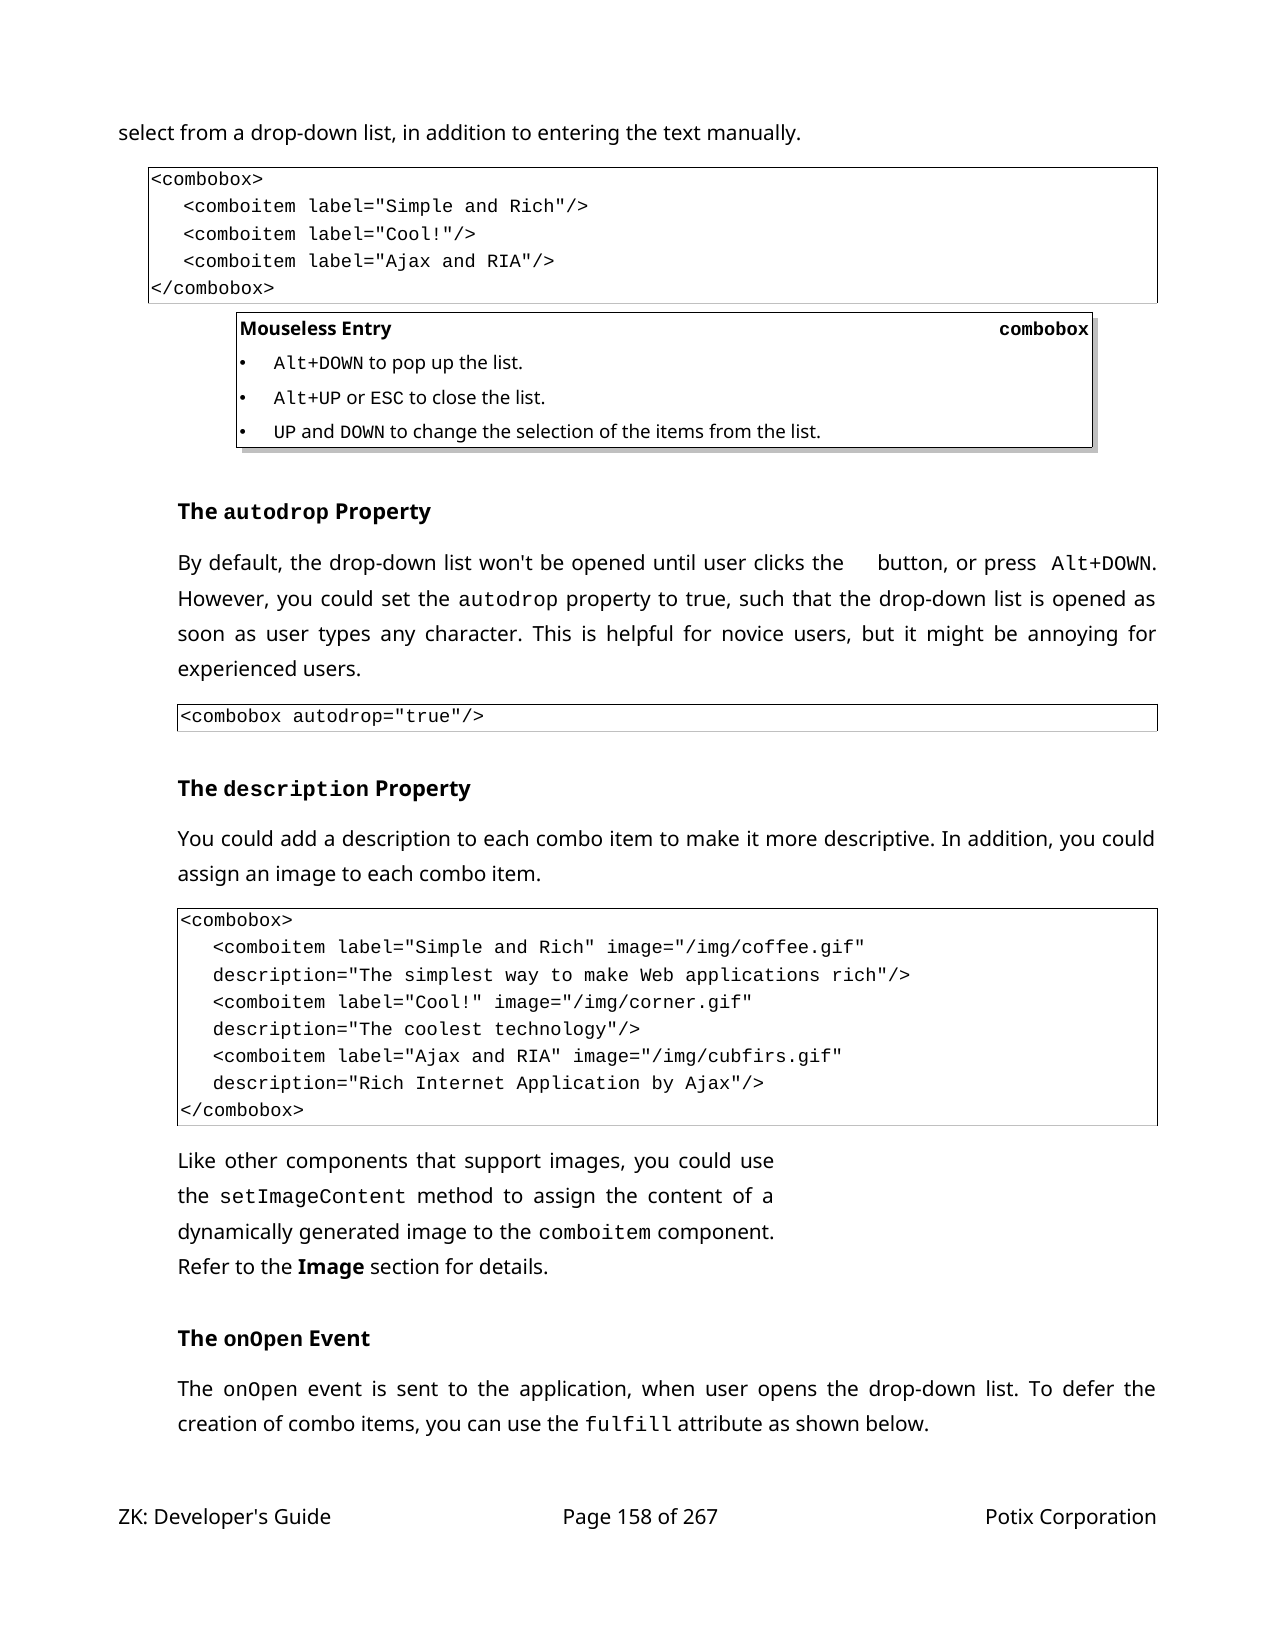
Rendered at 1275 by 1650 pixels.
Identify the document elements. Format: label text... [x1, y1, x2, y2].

text select from a drop-down list, in addition to entering the text manually. [118, 118, 1157, 146]
list UP and DOWN to change the selection of the items from the list. [237, 416, 1092, 447]
text You could add a description to each combo item to make it more descriptive. In addition, you could assign an image to each combo item. [177, 824, 1157, 887]
text description="The simplest way to make Web applications rich"/> [178, 962, 1157, 987]
text description="Rich Internet Application by Ajax"/> [178, 1071, 1157, 1095]
text <comboitem label="Simple and Rich"/> [149, 194, 1157, 218]
text <comboitem label="Cool!" image="/img/corner.gif" [178, 989, 1157, 1014]
text <comboitem label="Ajax and RIA" image="/img/cubfirs.gif" [178, 1044, 1157, 1068]
subtitle The onOpen Event [177, 1323, 1157, 1353]
text Like other components that support images, you could use the setImageContent method to assign the content of a dynamically generated image to the comboitem component. Refer to the Image section for details. [177, 1146, 1157, 1281]
list Alt+UP or ESC to close the list. [237, 381, 1092, 410]
list Alt+DOWN to pop up the list. [237, 346, 1092, 375]
text <comboitem label="Ajax and RIA"/> [149, 248, 1157, 273]
text <comboitem label="Cool!"/> [149, 221, 1157, 246]
text Mouseless Entry combobox [237, 313, 1092, 341]
text </combobox> [178, 1098, 1157, 1125]
text <combobox> [178, 909, 1157, 932]
text <combobox autodrop="true"/> [178, 705, 1157, 731]
subtitle The description Property [177, 773, 1157, 803]
text <combobox> [149, 168, 1157, 191]
text By default, the drop-down list won't be opened until user clicks the button, or press Alt+DOWN. However, you could set the autodrop property to true, such that the drop-down list is opened as soon as user types any character. This is helpful for novice users, but it might be annoying for experienced users. [177, 547, 1157, 683]
text description="The coolest technology"/> [178, 1017, 1157, 1041]
text The onOpen event is sent to the application, when user opens the drop-down list. To defer the creation of combo items, you can use the fulfill attribute as shown below. [177, 1374, 1157, 1438]
subtitle The autodrop Property [177, 496, 1157, 526]
text </combobox> [149, 276, 1157, 303]
text <comboitem label="Simple and Rich" image="/img/coffee.gif" [178, 935, 1157, 959]
